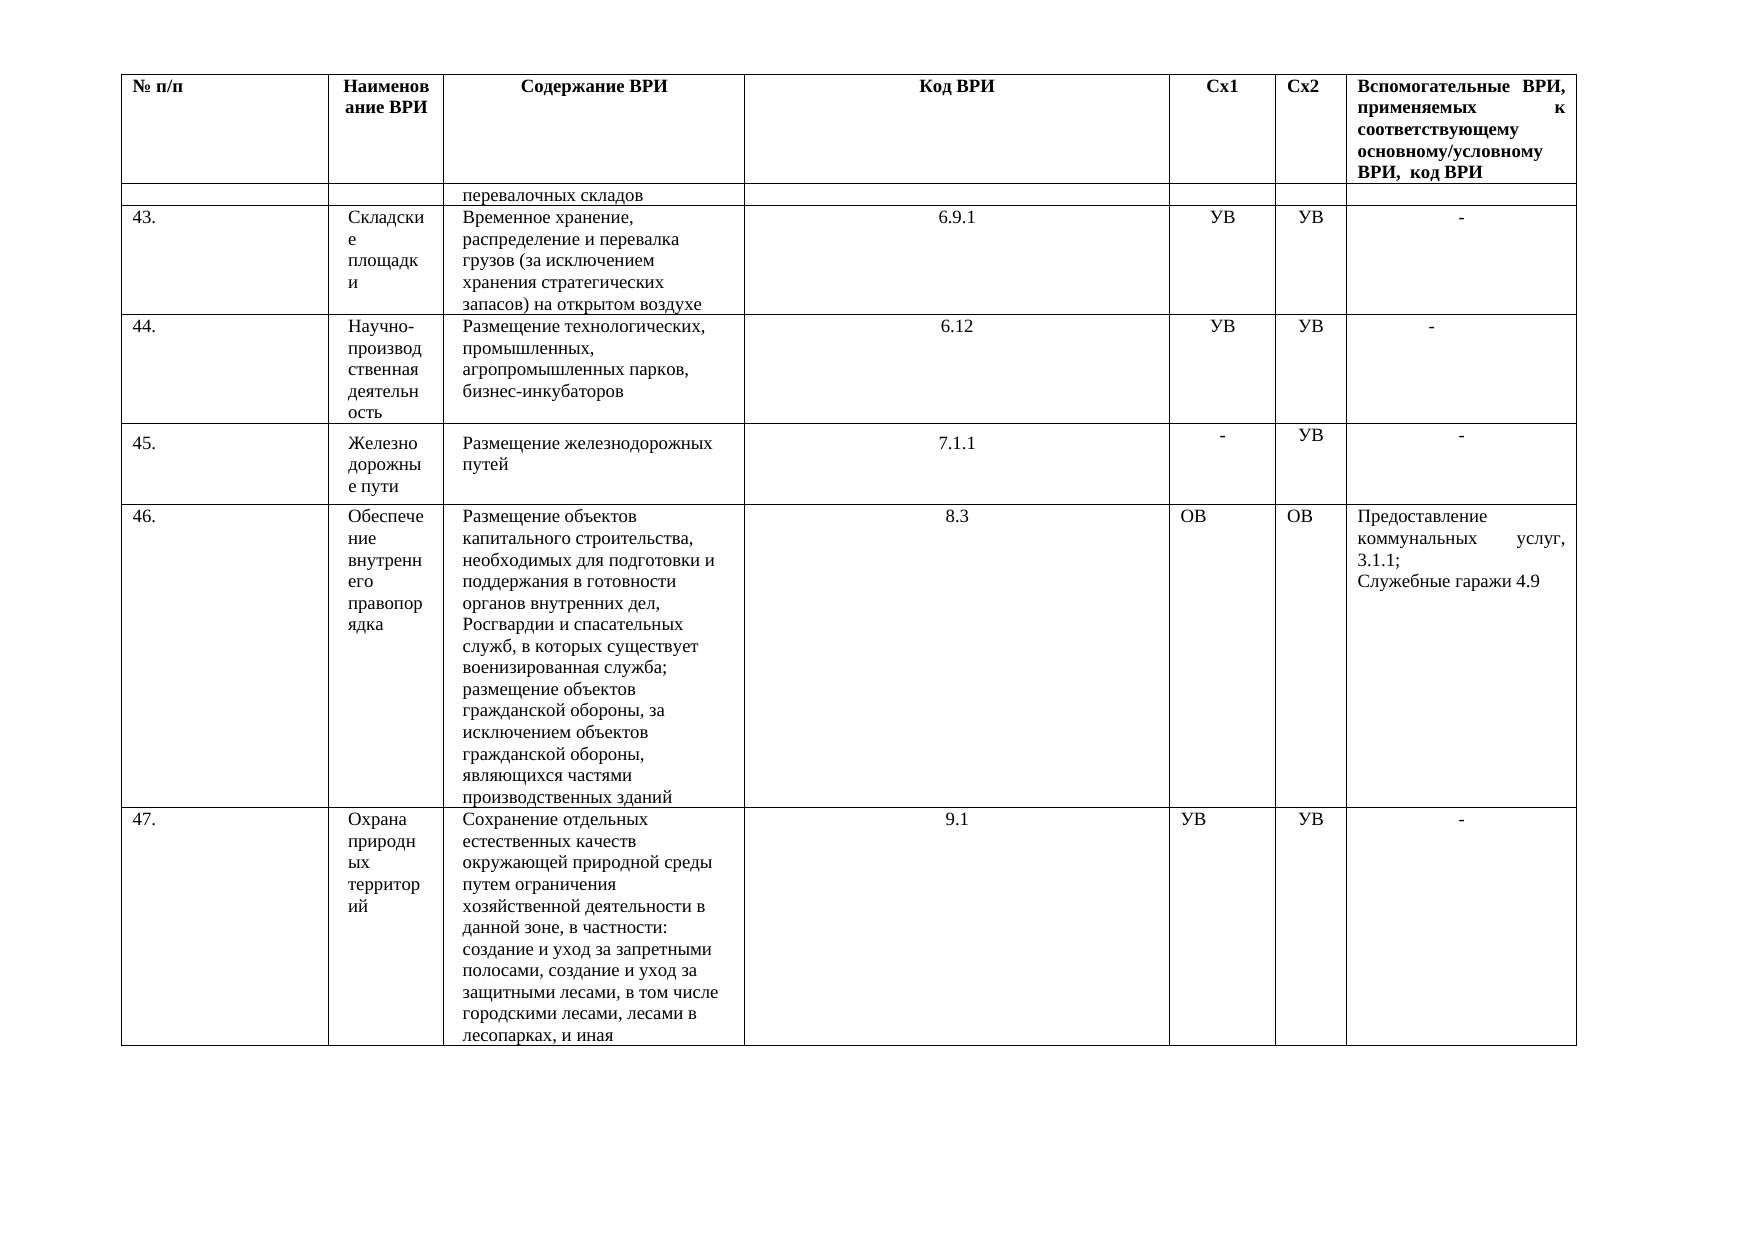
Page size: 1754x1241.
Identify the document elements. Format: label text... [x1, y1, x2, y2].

table_cell - [1347, 206, 1576, 314]
table_cell Складские площадки [329, 206, 443, 314]
table_cell 7.1.1 [745, 424, 1169, 504]
table_cell Размещение объектов капитального строительства, необходимых для подготовки и поддержания в готовности органов внутренних дел, Росгвардии и спасательных служб, в которых существует военизированная служба; размещение объектов гражданской обороны, за исключением объектов гражданской обороны, являющихся частями производственных зданий [444, 505, 744, 807]
table_cell ОВ [1276, 505, 1346, 807]
table_header Содержание ВРИ [444, 75, 744, 183]
table_cell [122, 315, 328, 423]
table_cell УВ [1170, 808, 1275, 1045]
table_cell Размещение железнодорожных путей [444, 424, 744, 504]
table_cell - [1347, 315, 1576, 423]
table_cell 9.1 [745, 808, 1169, 1045]
table_cell 6.12 [745, 315, 1169, 423]
table_cell Размещение технологических, промышленных, агропромышленных парков, бизнес-инкубаторов [444, 315, 744, 423]
table_cell УВ [1170, 206, 1275, 314]
table_cell [1276, 184, 1346, 205]
table_cell - [1347, 424, 1576, 504]
table_cell - [1347, 808, 1576, 1045]
table_cell Временное хранение, распределение и перевалка грузов (за исключением хранения стратегических запасов) на открытом воздухе [444, 206, 744, 314]
table_cell Предоставление коммунальных услуг, 3.1.1; Служебные гаражи 4.9 [1347, 505, 1576, 807]
table_header Наименование ВРИ [329, 75, 443, 183]
table_header Вспомогательные ВРИ, применяемых к соответствующему основному/условному ВРИ, код ВРИ [1347, 75, 1576, 183]
table_cell [329, 184, 443, 205]
table_header Сх1 [1170, 75, 1275, 183]
table_cell Охрана природных территорий [329, 808, 443, 1045]
table_header № п/п [122, 75, 328, 183]
table_cell 6.9.1 [745, 206, 1169, 314]
table_cell Научно-производственная деятельность [329, 315, 443, 423]
table_cell [122, 505, 328, 807]
table_header Код ВРИ [745, 75, 1169, 183]
table_cell - [1347, 184, 1576, 205]
table_cell [122, 808, 328, 1045]
table_cell [122, 184, 328, 205]
table_cell Железнодорожные пути [329, 424, 443, 504]
table_cell Сохранение отдельных естественных качеств окружающей природной среды путем ограничения хозяйственной деятельности в данной зоне, в частности: создание и уход за запретными полосами, создание и уход за защитными лесами, в том числе городскими лесами, лесами в лесопарках, и иная [444, 808, 744, 1045]
table_cell [122, 206, 328, 314]
table_cell УВ [1170, 315, 1275, 423]
table_cell [745, 184, 1169, 205]
table_cell УВ [1276, 808, 1346, 1045]
table_cell - [1170, 424, 1275, 504]
table_cell [1170, 184, 1275, 205]
table_cell 8.3 [745, 505, 1169, 807]
table_cell УВ [1276, 315, 1346, 423]
table_cell перевалочных складов [444, 184, 744, 205]
table_cell УВ [1276, 206, 1346, 314]
table_cell [122, 424, 328, 504]
table_cell УВ [1276, 424, 1346, 504]
table_cell ОВ [1170, 505, 1275, 807]
table_header Сх2 [1276, 75, 1346, 183]
table_cell Обеспечение внутреннего правопорядка [329, 505, 443, 807]
